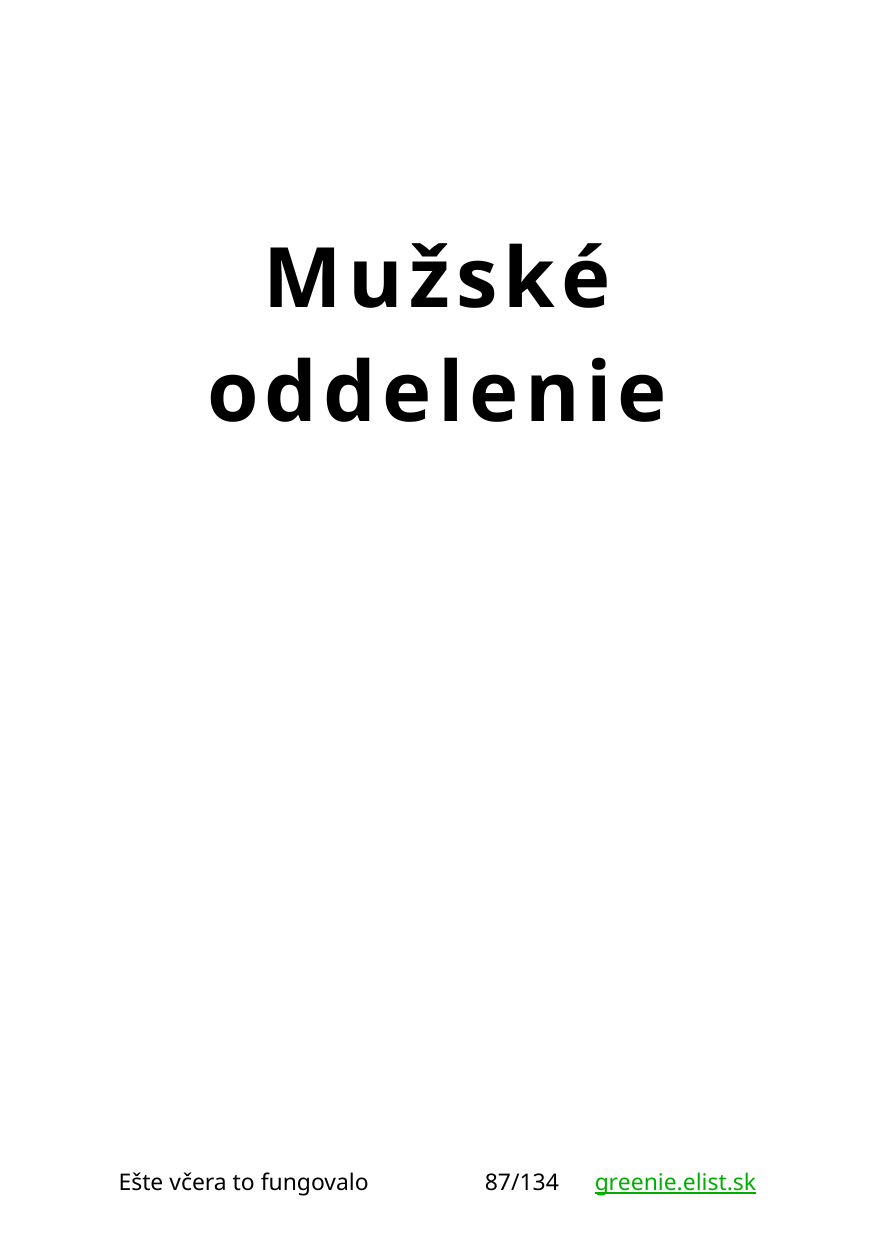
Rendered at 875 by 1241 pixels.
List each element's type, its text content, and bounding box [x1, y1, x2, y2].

subtitle Mužské oddelenie [41, 218, 833, 446]
